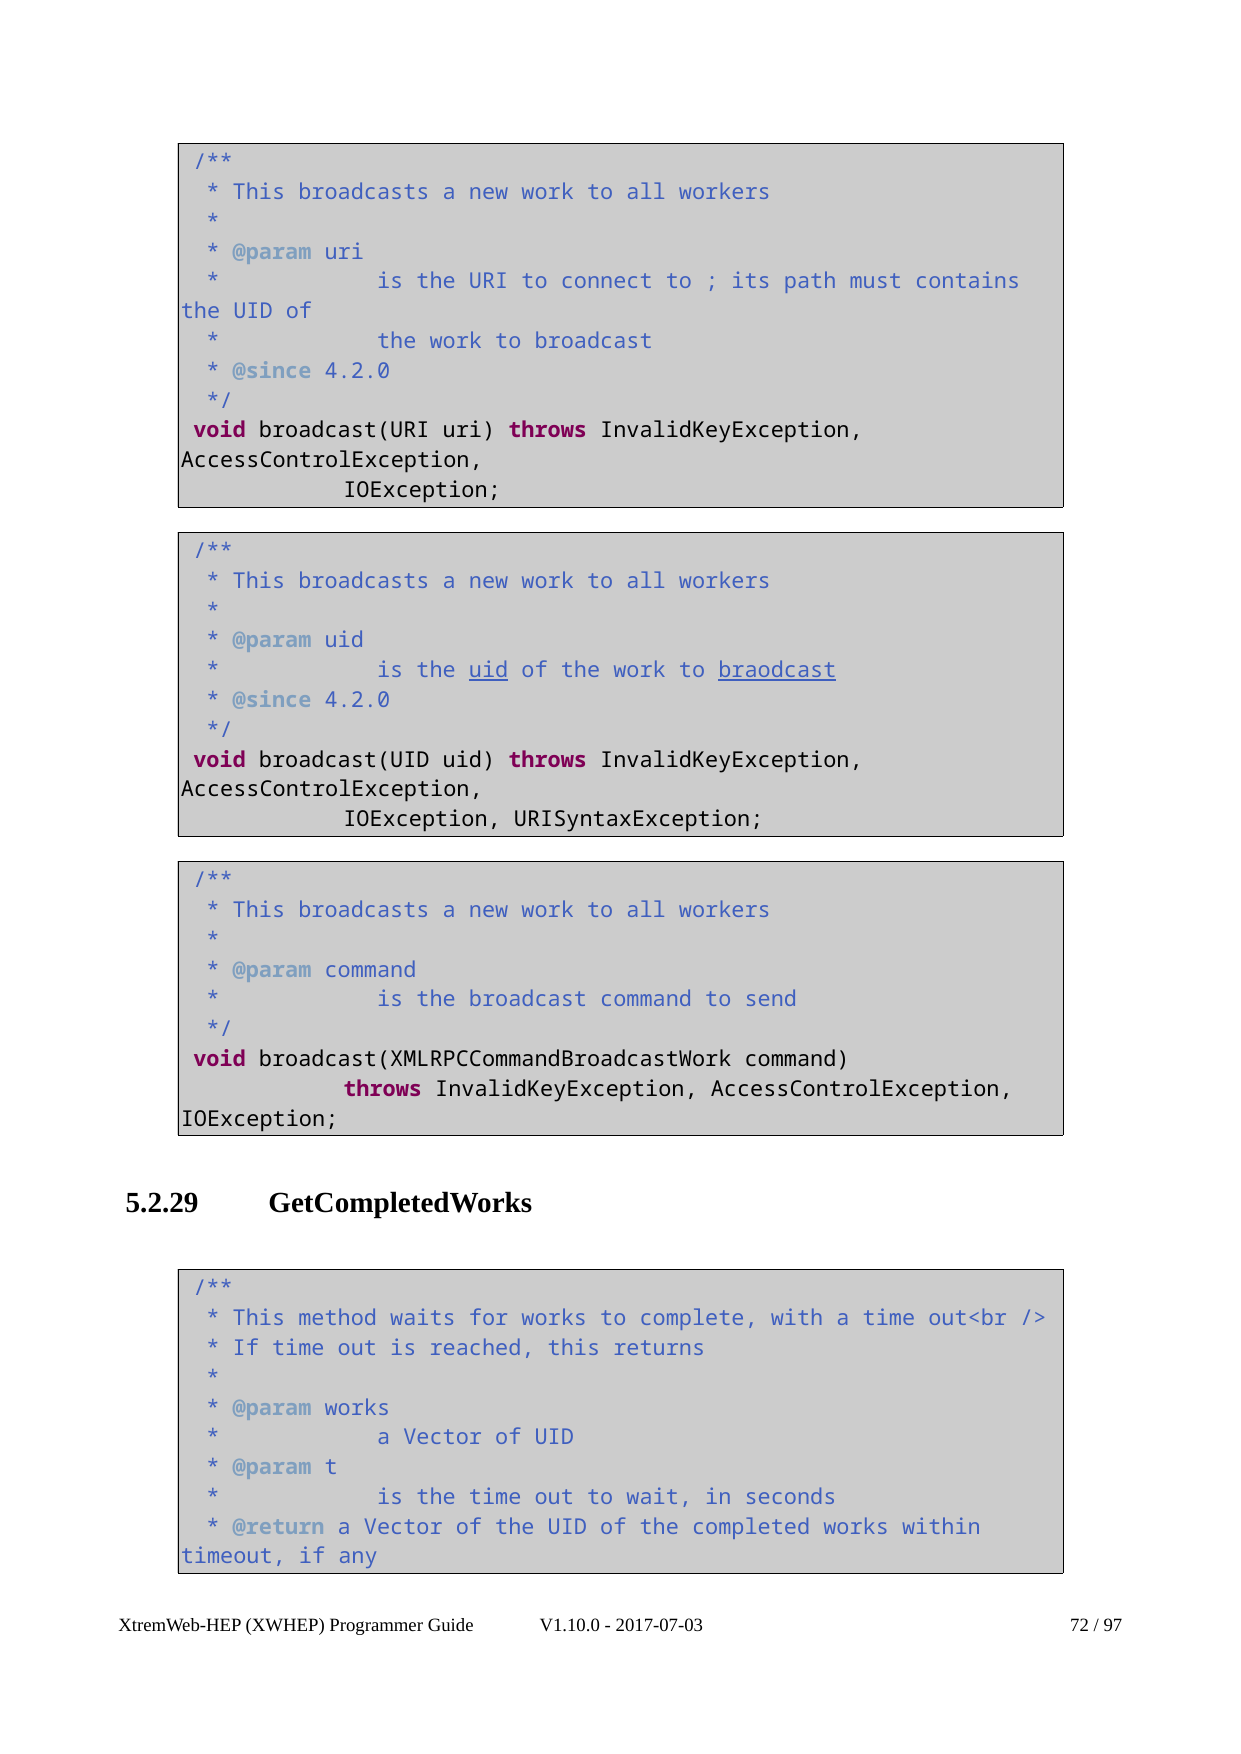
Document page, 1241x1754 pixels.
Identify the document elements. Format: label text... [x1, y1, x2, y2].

text * is the URI to connect to ; its path must contains the UID of [179, 262, 1063, 322]
text * is the broadcast command to send [179, 980, 1063, 1010]
text void broadcast(XMLRPCCommandBroadcastWork command) [179, 1040, 1063, 1070]
text void broadcast(URI uri) throws InvalidKeyException, AccessControlException, [179, 411, 1063, 471]
text * This method waits for works to complete, with a time out<br /> [179, 1299, 1063, 1329]
text * [179, 921, 1063, 951]
text * This broadcasts a new work to all workers [179, 562, 1063, 592]
text void broadcast(UID uid) throws InvalidKeyException, AccessControlException, [179, 741, 1063, 800]
text * @since 4.2.0 [179, 352, 1063, 382]
text IOException; [179, 471, 1063, 507]
text * is the time out to wait, in seconds [179, 1478, 1063, 1508]
text * @param uid [179, 621, 1063, 651]
text IOException, URISyntaxException; [179, 800, 1063, 836]
text * [179, 1359, 1063, 1388]
text /** [179, 533, 1063, 562]
text * @since 4.2.0 [179, 681, 1063, 711]
text * If time out is reached, this returns [179, 1329, 1063, 1359]
text * @return a Vector of the UID of the completed works within timeout, if any [179, 1508, 1063, 1573]
text * is the uid of the work to braodcast [179, 651, 1063, 681]
text * @param t [179, 1448, 1063, 1478]
text * [179, 203, 1063, 233]
text throws InvalidKeyException, AccessControlException, IOException; [179, 1070, 1063, 1135]
text /** [179, 144, 1063, 173]
text * This broadcasts a new work to all workers [179, 173, 1063, 203]
text * This broadcasts a new work to all workers [179, 891, 1063, 921]
text * the work to broadcast [179, 322, 1063, 352]
text /** [179, 1270, 1063, 1299]
text * @param command [179, 951, 1063, 980]
text */ [179, 1010, 1063, 1040]
text * a Vector of UID [179, 1418, 1063, 1448]
text * @param uri [179, 233, 1063, 262]
text */ [179, 711, 1063, 741]
text */ [179, 382, 1063, 411]
subtitle GetCompletedWorks [118, 1186, 1122, 1219]
text * @param works [179, 1388, 1063, 1418]
text * [179, 592, 1063, 621]
text /** [179, 862, 1063, 891]
